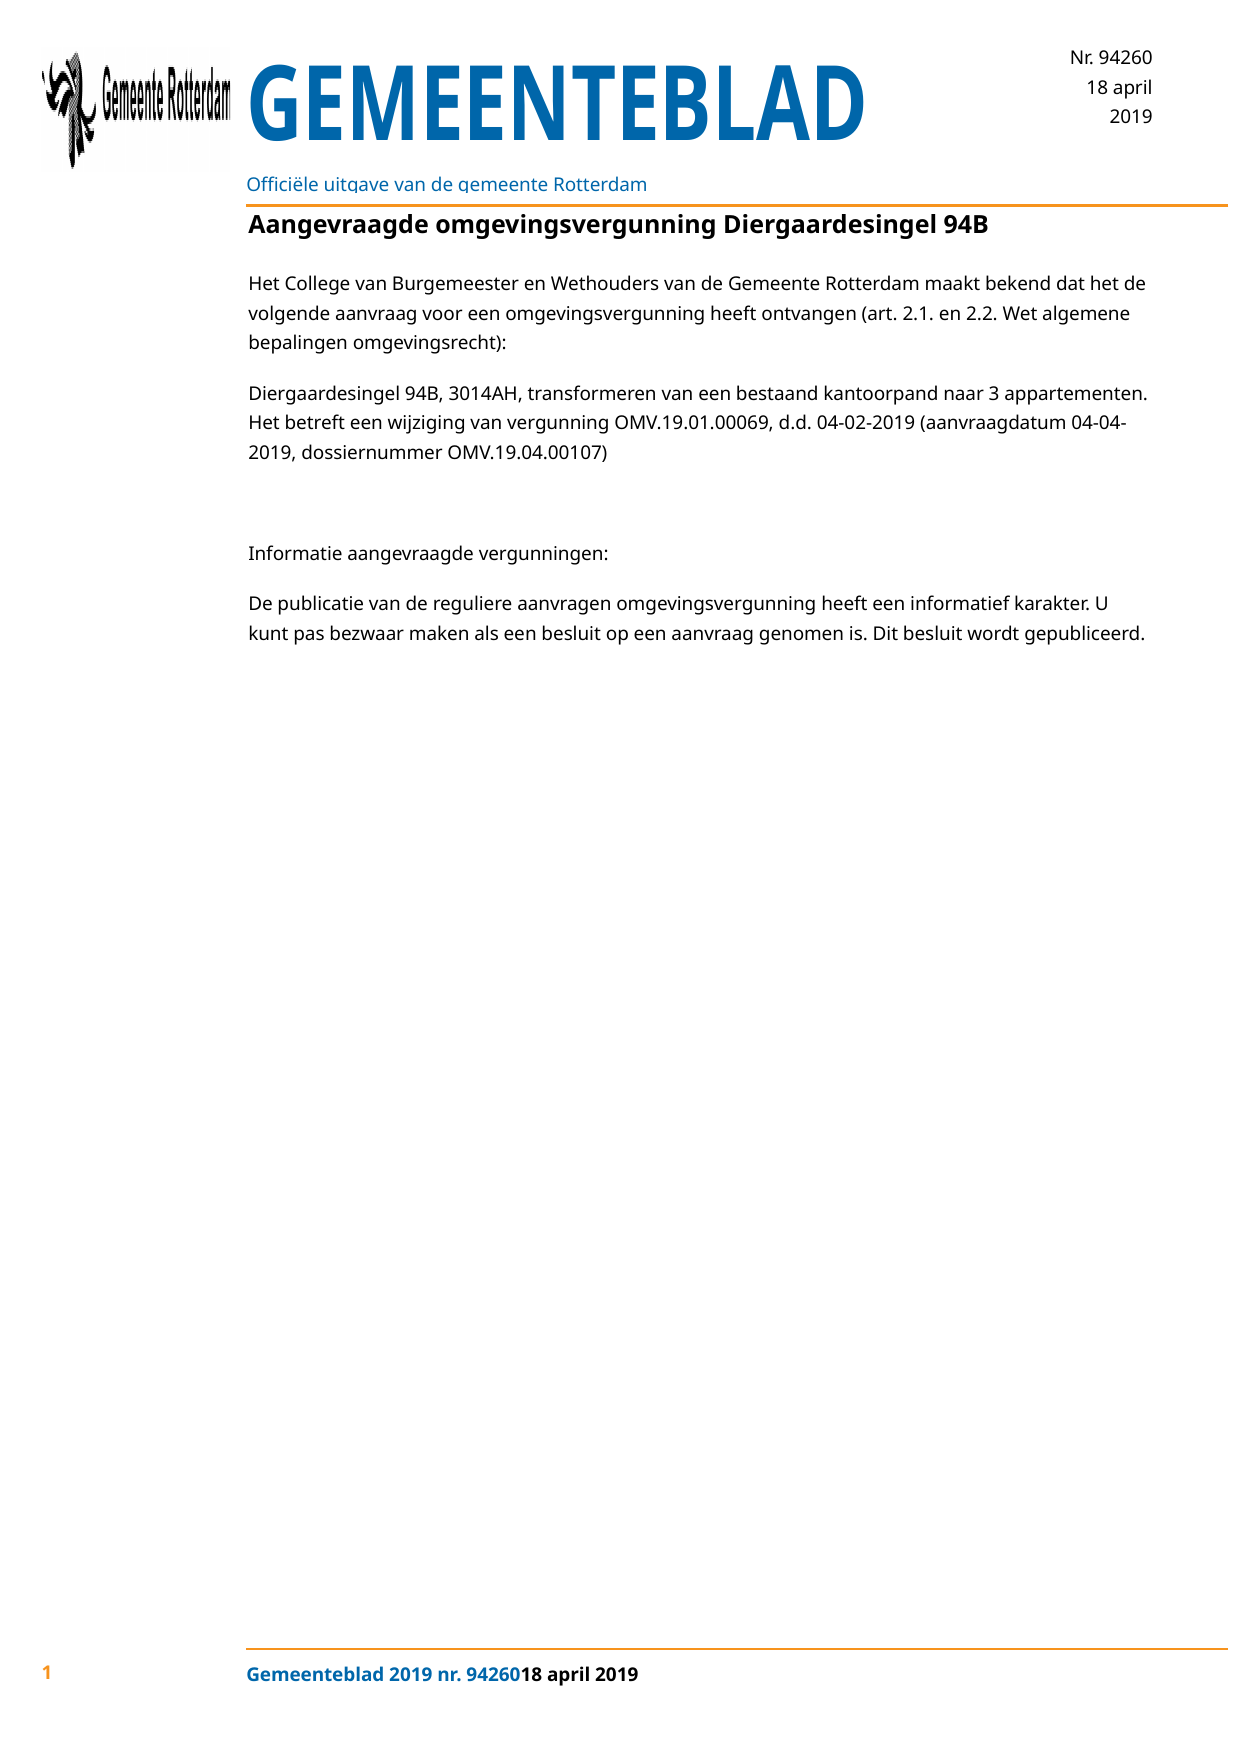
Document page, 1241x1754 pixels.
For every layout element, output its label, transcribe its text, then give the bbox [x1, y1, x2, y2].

text Informatie aangevraagde vergunningen: [248, 540, 1152, 566]
text Het College van Burgemeester en Wethouders van de Gemeente Rotterdam maakt bekend dat het de volgende aanvraag voor een omgevingsvergunning heeft ontvangen (art. 2.1. en 2.2. Wet algemene bepalingen omgevingsrecht): [248, 270, 1152, 355]
text Aangevraagde omgevingsvergunning Diergaardesingel 94B [248, 207, 1152, 241]
picture [41, 47, 231, 172]
text Diergaardesingel 94B, 3014AH, transformeren van een bestaand kantoorpand naar 3 appartementen. Het betreft een wijziging van vergunning OMV.19.01.00069, d.d. 04-02-2019 (aanvraagdatum 04-04-2019, dossiernummer OMV.19.04.00107) [248, 380, 1152, 465]
text De publicatie van de reguliere aanvragen omgevingsvergunning heeft een informatief karakter. U kunt pas bezwaar maken als een besluit op een aanvraag genomen is. Dit besluit wordt gepubliceerd. [248, 590, 1152, 646]
